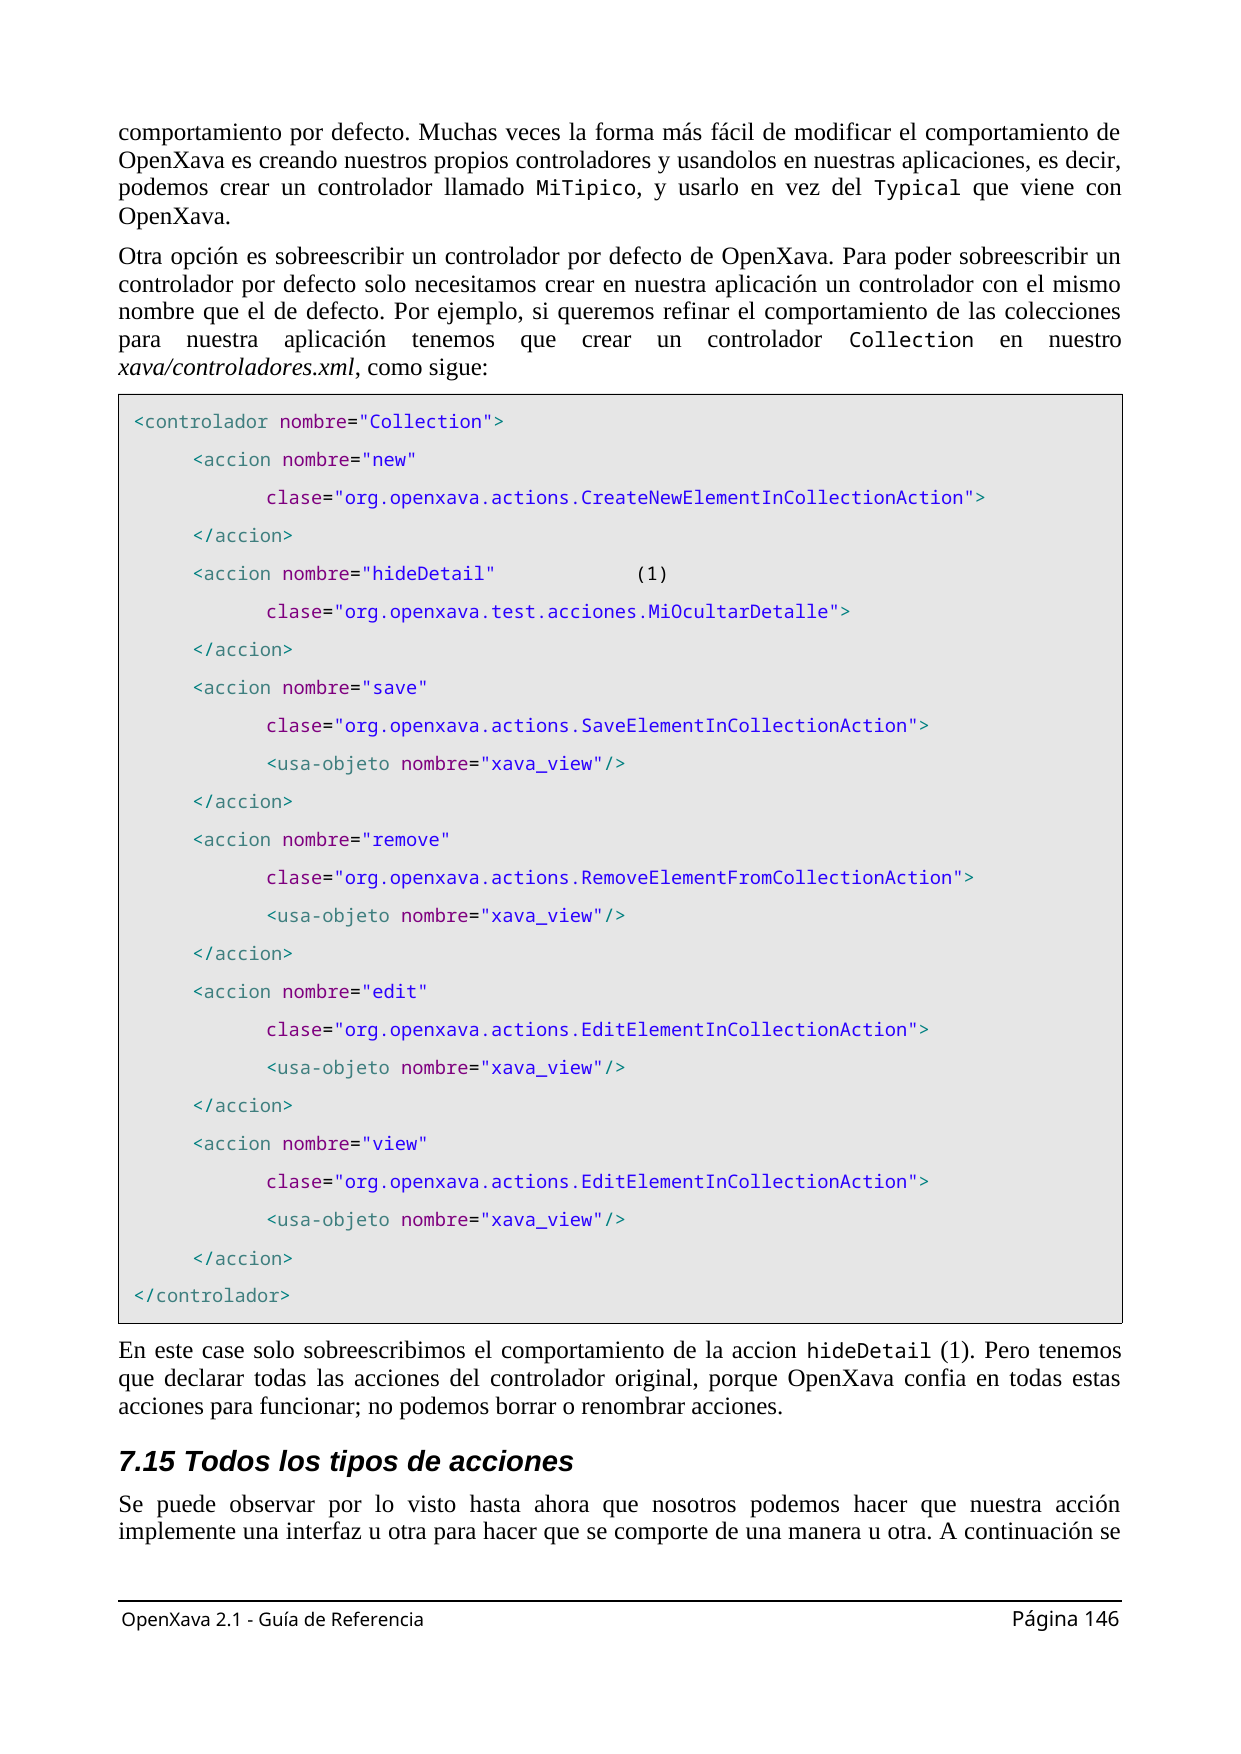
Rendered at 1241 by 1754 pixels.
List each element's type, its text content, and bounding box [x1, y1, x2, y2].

text En este case solo sobreescribimos el comportamiento de la accion hideDetail (1). Pero tenemos que declarar todas las acciones del controlador original, porque OpenXava confia en todas estas acciones para funcionar; no podemos borrar o renombrar acciones. [118, 1336, 1122, 1419]
text <usa-objeto nombre="xava_view"/> [119, 888, 1122, 926]
text </accion> [119, 622, 1122, 660]
text clase="org.openxava.actions.CreateNewElementInCollectionAction"> [119, 469, 1122, 508]
text clase="org.openxava.actions.EditElementInCollectionAction"> [119, 1002, 1122, 1040]
text clase="org.openxava.actions.RemoveElementFromCollectionAction"> [119, 850, 1122, 888]
text <accion nombre="remove" [119, 812, 1122, 850]
text Se puede observar por lo visto hasta ahora que nosotros podemos hacer que nuestra acción implemente una interfaz u otra para hacer que se comporte de una manera u otra. A continuación se [118, 1490, 1122, 1545]
text <accion nombre="new" [119, 432, 1122, 469]
text <usa-objeto nombre="xava_view"/> [119, 1040, 1122, 1078]
text clase="org.openxava.test.acciones.MiOcultarDetalle"> [119, 584, 1122, 622]
text <controlador nombre="Collection"> [119, 395, 1122, 432]
text <usa-objeto nombre="xava_view"/> [119, 736, 1122, 774]
text <accion nombre="edit" [119, 964, 1122, 1002]
text </accion> [119, 508, 1122, 546]
text </accion> [119, 774, 1122, 812]
text <usa-objeto nombre="xava_view"/> [119, 1192, 1122, 1230]
text </accion> [119, 926, 1122, 964]
text clase="org.openxava.actions.EditElementInCollectionAction"> [119, 1154, 1122, 1192]
text </controlador> [119, 1268, 1122, 1323]
text comportamiento por defecto. Muchas veces la forma más fácil de modificar el comportamiento de OpenXava es creando nuestros propios controladores y usandolos en nuestras aplicaciones, es decir, podemos crear un controlador llamado MiTipico, y usarlo en vez del Typical que viene con OpenXava. [118, 118, 1122, 229]
text Otra opción es sobreescribir un controlador por defecto de OpenXava. Para poder sobreescribir un controlador por defecto solo necesitamos crear en nuestra aplicación un controlador con el mismo nombre que el de defecto. Por ejemplo, si queremos refinar el comportamiento de las colecciones para nuestra aplicación tenemos que crear un controlador Collection en nuestro xava/controladores.xml, como sigue: [118, 242, 1122, 381]
text <accion nombre="view" [119, 1116, 1122, 1154]
text <accion nombre="save" [119, 660, 1122, 698]
subtitle Todos los tipos de acciones [118, 1444, 1122, 1477]
text </accion> [119, 1230, 1122, 1268]
text <accion nombre="hideDetail" (1) [119, 546, 1122, 584]
text clase="org.openxava.actions.SaveElementInCollectionAction"> [119, 698, 1122, 736]
text </accion> [119, 1078, 1122, 1116]
